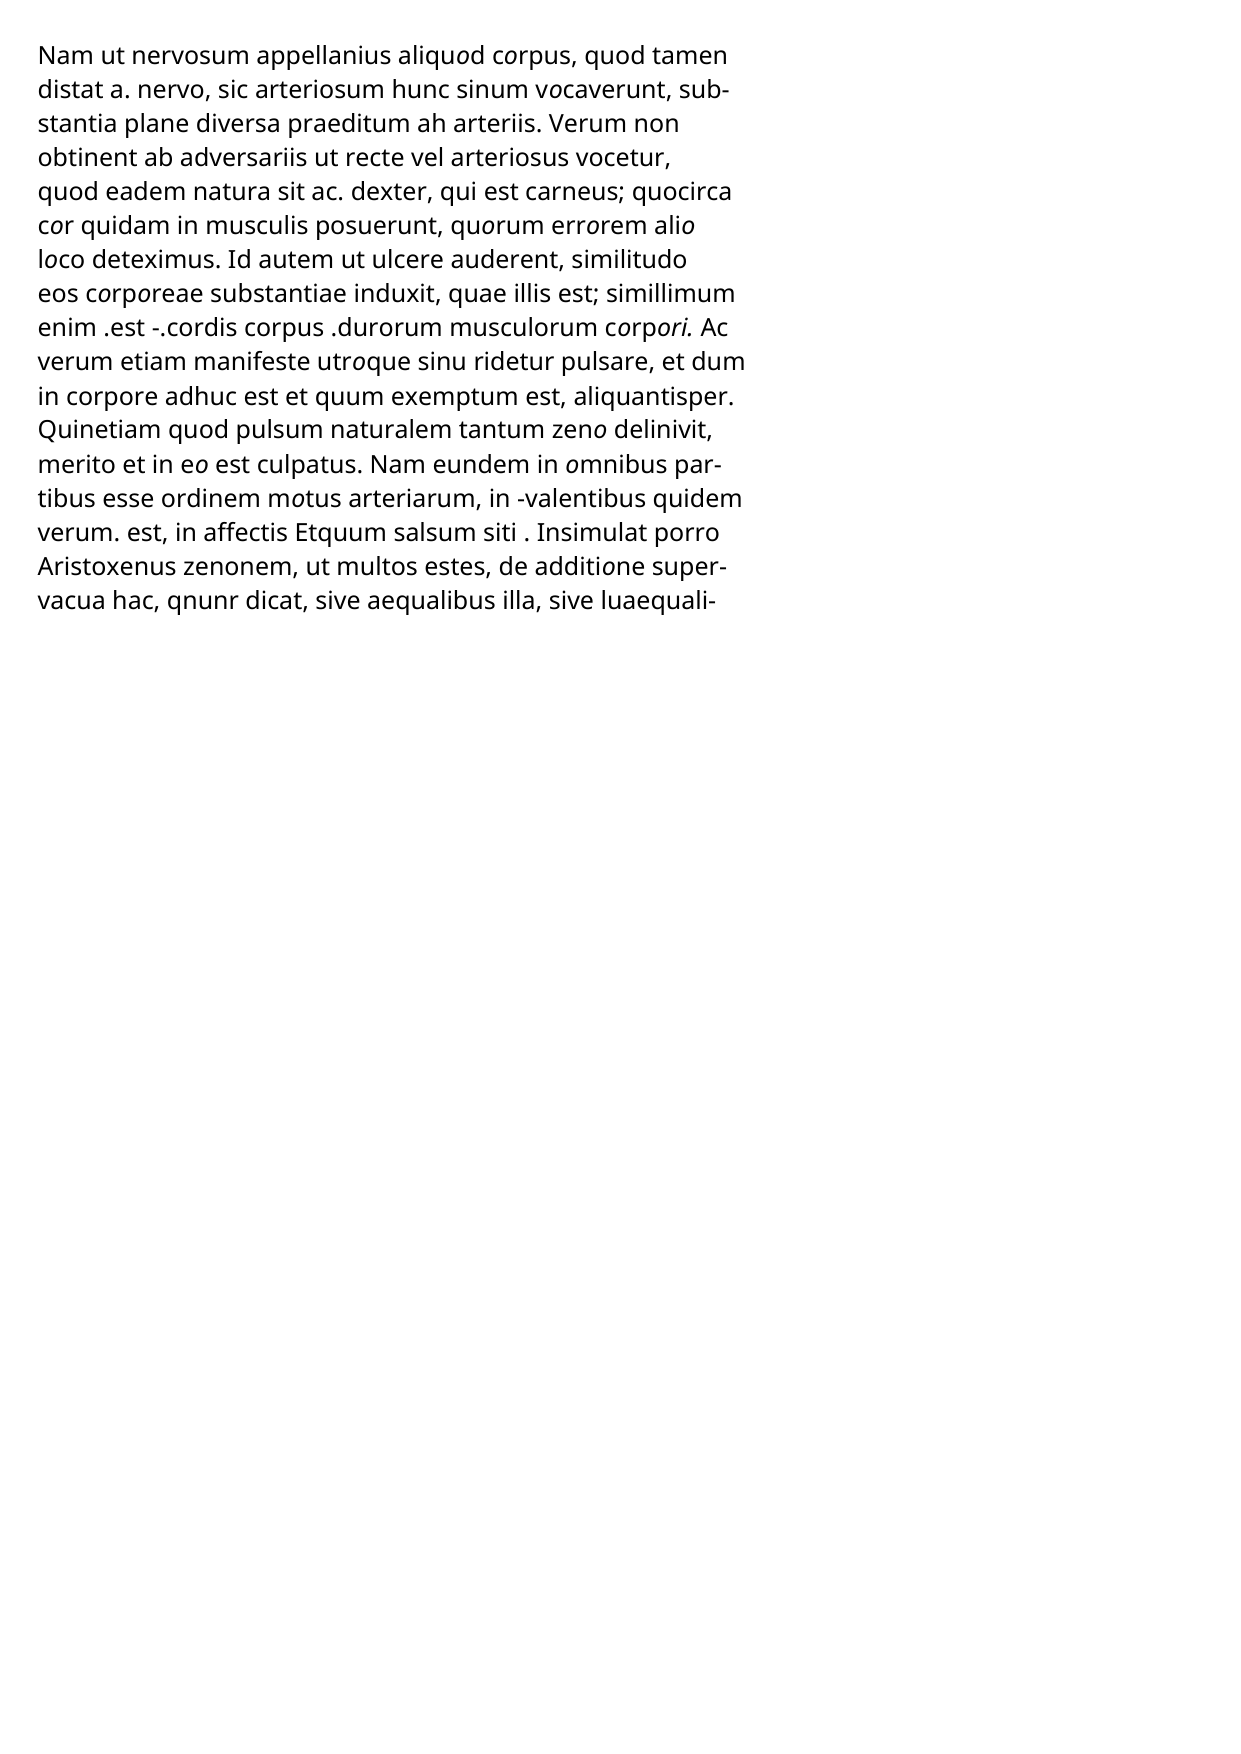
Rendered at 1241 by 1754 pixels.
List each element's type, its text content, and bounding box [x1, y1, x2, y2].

text Nam ut nervosum appellanius aliquod corpus, quod tamen distat a. nervo, sic arteriosum hunc sinum vocaverunt, sub- stantia plane diversa praeditum ah arteriis. Verum non obtinent ab adversariis ut recte vel arteriosus vocetur, quod eadem natura sit ac. dexter, qui est carneus; quocirca cor quidam in musculis posuerunt, quorum errorem alio loco deteximus. Id autem ut ulcere auderent, similitudo eos corporeae substantiae induxit, quae illis est; simillimum enim .est -.cordis corpus .durorum musculorum corpori. Ac verum etiam manifeste utroque sinu ridetur pulsare, et dum in corpore adhuc est et quum exemptum est, aliquantisper. Quinetiam quod pulsum naturalem tantum zeno delinivit, merito et in eo est culpatus. Nam eundem in omnibus par- tibus esse ordinem motus arteriarum, in -valentibus quidem verum. est, in affectis Etquum salsum siti . Insimulat porro Aristoxenus zenonem, ut multos estes, de additione super- vacua hac, qnunr dicat, sive aequalibus illa, sive luaequali- [37, 37, 1203, 617]
